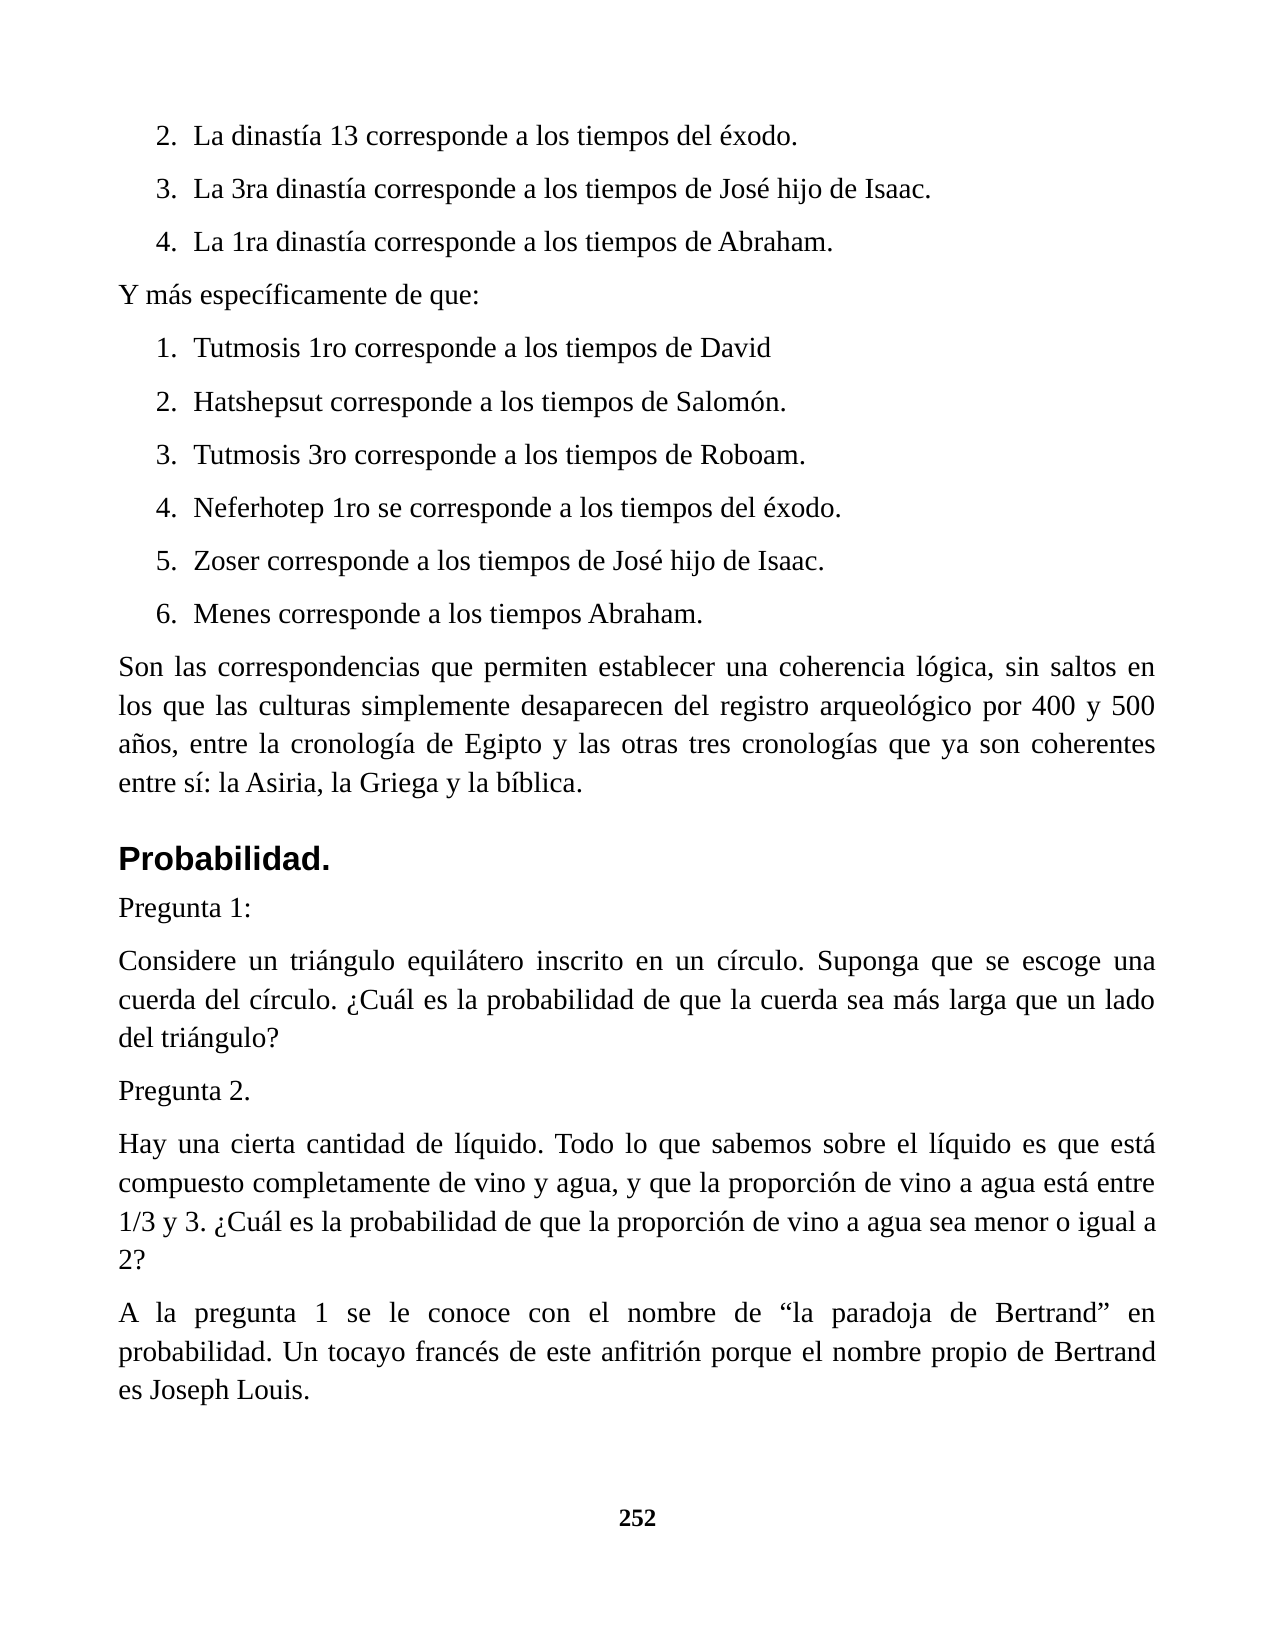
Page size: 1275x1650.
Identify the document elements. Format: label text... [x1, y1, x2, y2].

list Zoser corresponde a los tiempos de José hijo de Isaac. [156, 543, 1157, 577]
list Menes corresponde a los tiempos Abraham. [156, 596, 1157, 630]
text A la pregunta 1 se le conoce con el nombre de “la paradoja de Bertrand” en probabilidad. Un tocayo francés de este anfitrión porque el nombre propio de Bertrand es Joseph Louis. [118, 1295, 1157, 1406]
list La dinastía 13 corresponde a los tiempos del éxodo. [156, 118, 1157, 152]
text Son las correspondencias que permiten establecer una coherencia lógica, sin saltos en los que las culturas simplemente desaparecen del registro arqueológico por 400 y 500 años, entre la cronología de Egipto y las otras tres cronologías que ya son coherentes entre sí: la Asiria, la Griega y la bíblica. [118, 649, 1157, 798]
list Hatshepsut corresponde a los tiempos de Salomón. [156, 384, 1157, 417]
list La 1ra dinastía corresponde a los tiempos de Abraham. [156, 224, 1157, 258]
text Pregunta 2. [118, 1073, 1157, 1107]
list Tutmosis 3ro corresponde a los tiempos de Roboam. [156, 437, 1157, 470]
text Pregunta 1: [118, 890, 1157, 924]
text Considere un triángulo equilátero inscrito en un círculo. Suponga que se escoge una cuerda del círculo. ¿Cuál es la probabilidad de que la cuerda sea más larga que un lado del triángulo? [118, 943, 1157, 1054]
list Tutmosis 1ro corresponde a los tiempos de David [156, 331, 1157, 364]
list Neferhotep 1ro se corresponde a los tiempos del éxodo. [156, 490, 1157, 523]
subtitle Probabilidad. [118, 839, 1157, 878]
text Y más específicamente de que: [118, 277, 1157, 311]
text Hay una cierta cantidad de líquido. Todo lo que sabemos sobre el líquido es que está compuesto completamente de vino y agua, y que la proporción de vino a agua está entre 1/3 y 3. ¿Cuál es la probabilidad de que la proporción de vino a agua sea menor o igual a 2? [118, 1127, 1157, 1276]
list La 3ra dinastía corresponde a los tiempos de José hijo de Isaac. [156, 171, 1157, 205]
